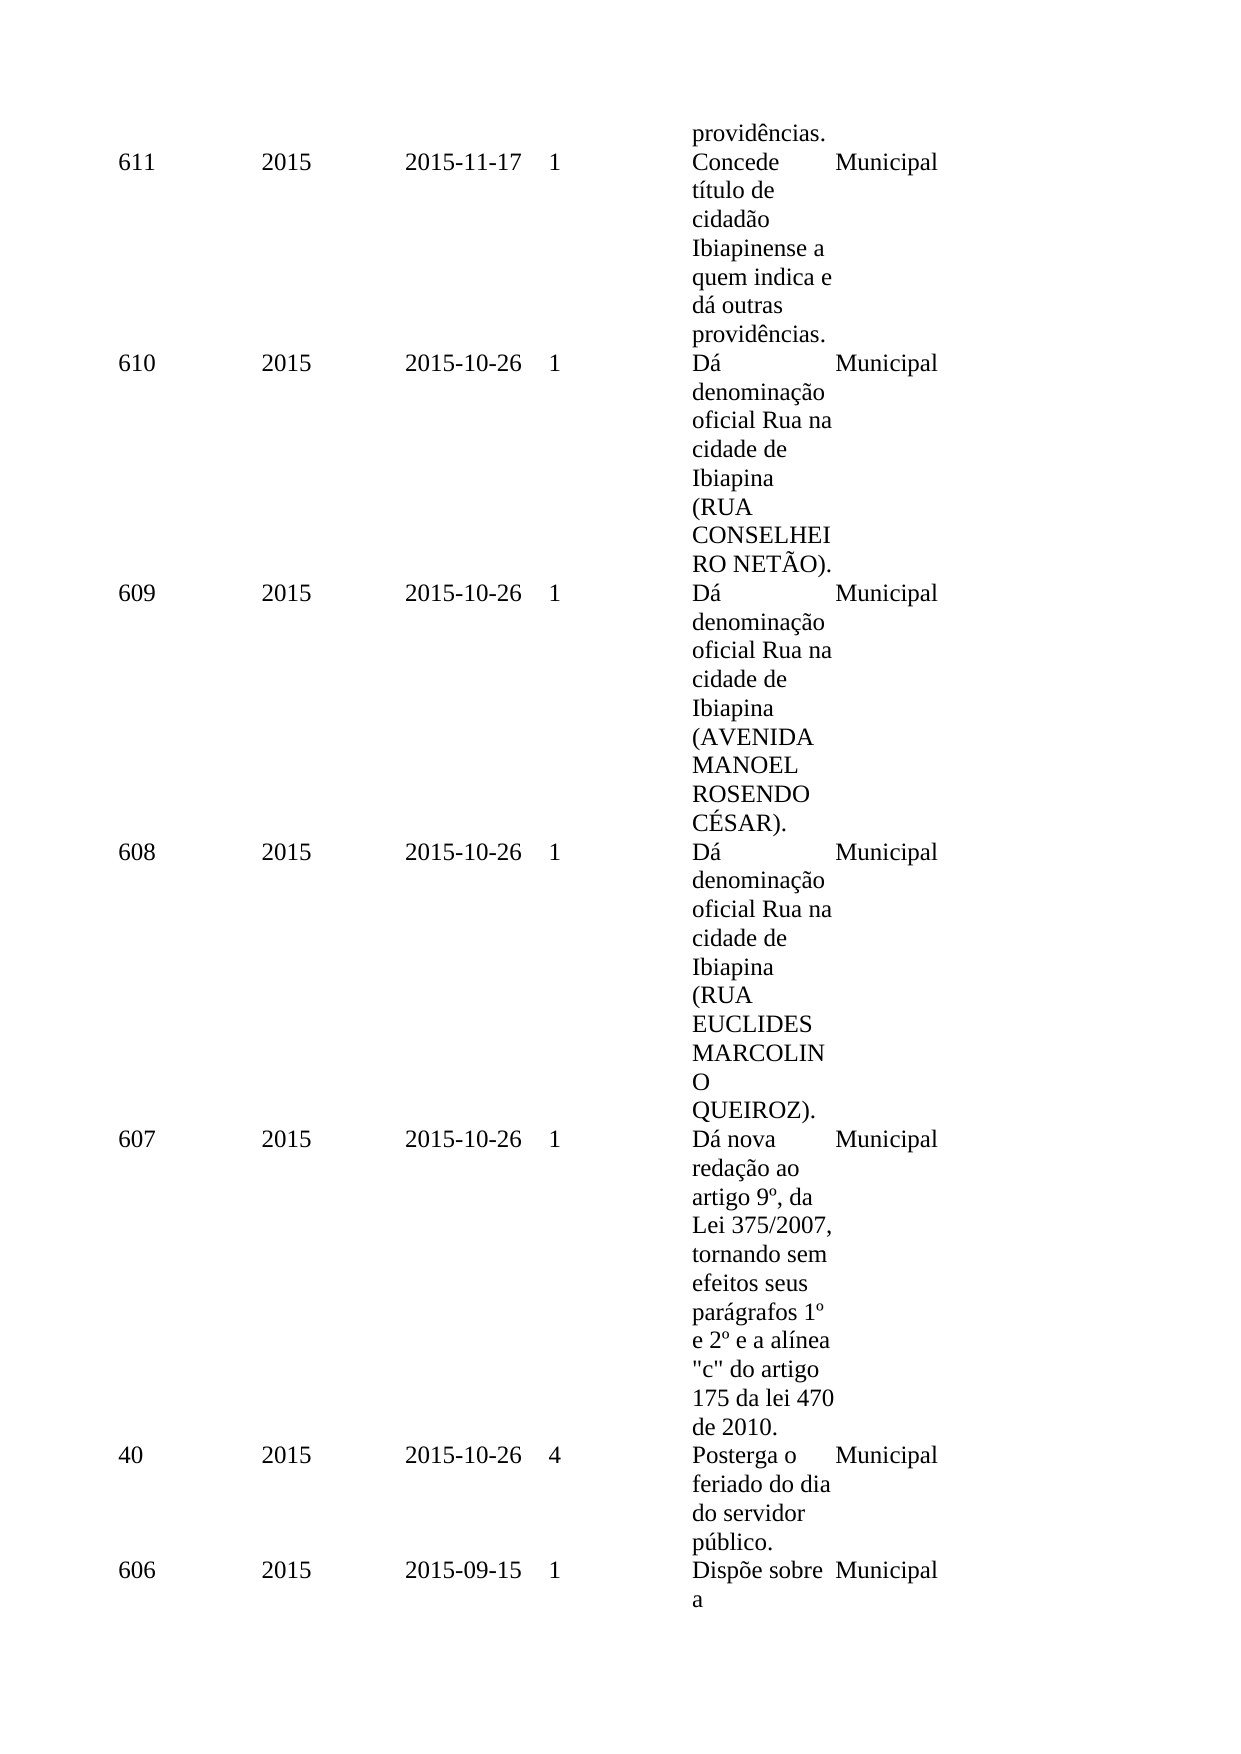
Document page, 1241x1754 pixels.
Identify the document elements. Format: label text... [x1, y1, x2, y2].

table_cell 2015-10-26 [405, 348, 548, 578]
table_cell 2015 [261, 147, 405, 348]
table_cell [979, 348, 1122, 578]
table_cell Concede título de cidadão Ibiapinense a quem indica e dá outras providências. [692, 147, 835, 348]
table_cell Dá denominação oficial Rua na cidade de Ibiapina (AVENIDA MANOEL ROSENDO CÉSAR). [692, 578, 835, 837]
table_cell [261, 118, 405, 147]
table_cell 40 [118, 1441, 261, 1556]
table_cell Dispõe sobre a [692, 1556, 835, 1613]
table_cell [979, 118, 1122, 147]
table_cell 2015 [261, 1556, 405, 1613]
table_cell 2015-10-26 [405, 1441, 548, 1556]
table_cell [979, 1124, 1122, 1441]
table_cell 2015-10-26 [405, 1124, 548, 1441]
table_cell 2015 [261, 1441, 405, 1556]
table_cell Municipal [835, 348, 979, 578]
table_cell Municipal [835, 1556, 979, 1613]
table_cell 1 [548, 578, 692, 837]
table_cell [548, 118, 692, 147]
table_cell 4 [548, 1441, 692, 1556]
table_cell Municipal [835, 578, 979, 837]
table_cell [979, 837, 1122, 1124]
table_cell 1 [548, 147, 692, 348]
table_cell [118, 118, 261, 147]
table_cell Dá denominação oficial Rua na cidade de Ibiapina (RUA CONSELHEIRO NETÃO). [692, 348, 835, 578]
table_cell 2015 [261, 837, 405, 1124]
table_cell 1 [548, 1556, 692, 1613]
table_cell 609 [118, 578, 261, 837]
table_cell 2015 [261, 1124, 405, 1441]
table_cell Municipal [835, 1124, 979, 1441]
table_cell [979, 578, 1122, 837]
table_cell 2015-10-26 [405, 837, 548, 1124]
table_cell 2015 [261, 578, 405, 837]
table_cell 1 [548, 348, 692, 578]
table_cell 611 [118, 147, 261, 348]
table_cell [979, 147, 1122, 348]
table_cell Municipal [835, 837, 979, 1124]
table_cell 607 [118, 1124, 261, 1441]
table_cell 1 [548, 837, 692, 1124]
table_cell [979, 1441, 1122, 1556]
table_cell [405, 118, 548, 147]
table_cell Municipal [835, 1441, 979, 1556]
table_cell 2015-10-26 [405, 578, 548, 837]
table_cell 606 [118, 1556, 261, 1613]
table_cell providências. [692, 118, 835, 147]
table_cell 2015 [261, 348, 405, 578]
table_cell 2015-11-17 [405, 147, 548, 348]
table_cell 610 [118, 348, 261, 578]
table_cell [979, 1556, 1122, 1613]
table_cell [835, 118, 979, 147]
table_cell Municipal [835, 147, 979, 348]
table_cell 2015-09-15 [405, 1556, 548, 1613]
table_cell 608 [118, 837, 261, 1124]
table_cell Dá nova redação ao artigo 9º, da Lei 375/2007, tornando sem efeitos seus parágrafos 1º e 2º e a alínea "c" do artigo 175 da lei 470 de 2010. [692, 1124, 835, 1441]
table_cell Dá denominação oficial Rua na cidade de Ibiapina (RUA EUCLIDES MARCOLINO QUEIROZ). [692, 837, 835, 1124]
table_cell Posterga o feriado do dia do servidor público. [692, 1441, 835, 1556]
table_cell 1 [548, 1124, 692, 1441]
